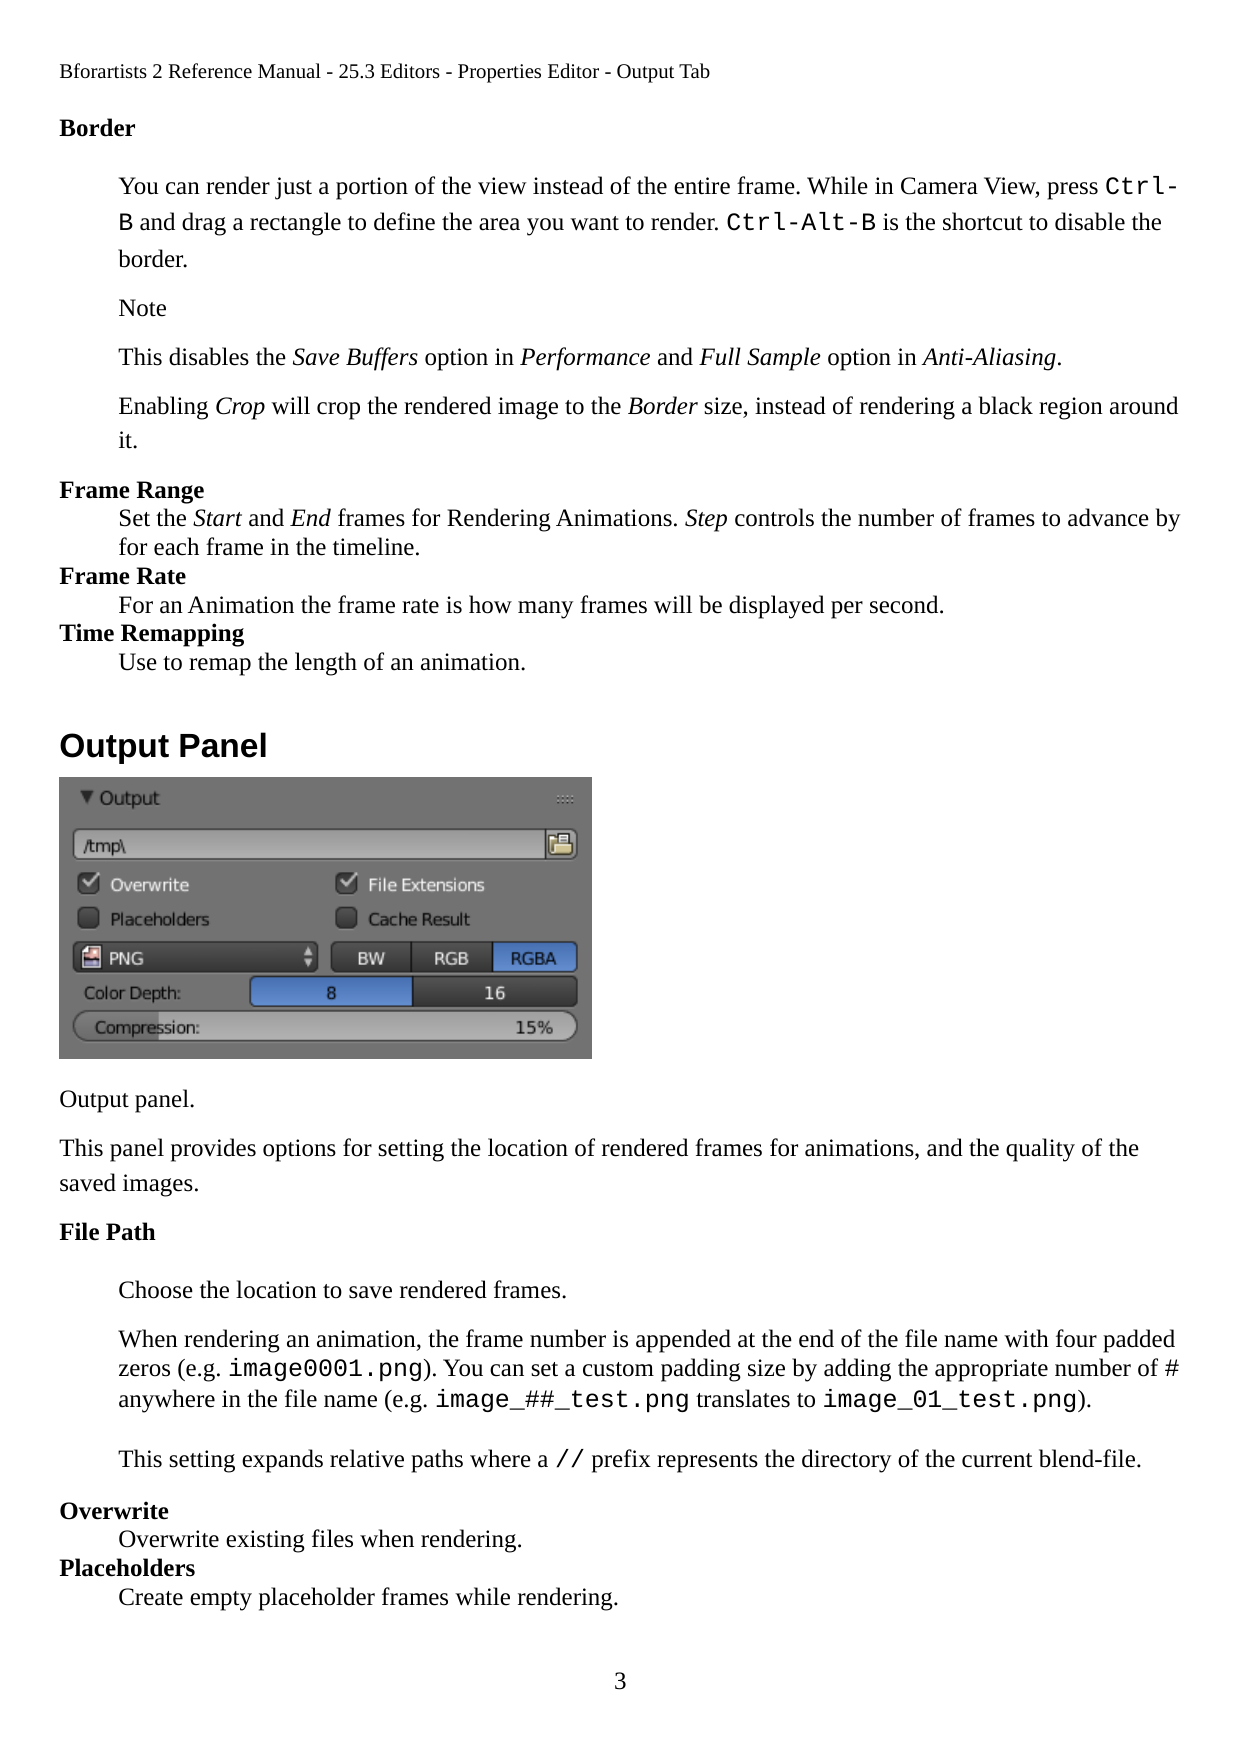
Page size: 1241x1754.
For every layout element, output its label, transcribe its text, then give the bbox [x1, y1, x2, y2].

list When rendering an animation, the frame number is appended at the end of the file name with four padded zeros (e.g. image0001.png). You can set a custom padding size by adding the appropriate number of # anywhere in the file name (e.g. image_##_test.png translates to image_01_test.png). [118, 1324, 1181, 1415]
picture [59, 777, 592, 1059]
text Choose the location to save rendered frames. [118, 1275, 1181, 1304]
text Enabling Crop will crop the rendered image to the Border size, instead of rendering a black region around it. [118, 391, 1181, 454]
list Overwrite existing files when rendering. [118, 1524, 1181, 1553]
text This disables the Save Buffers option in Performance and Full Sample option in Anti-Aliasing. [118, 342, 1181, 371]
list Use to remap the length of an animation. [118, 647, 1181, 676]
list Create empty placeholder frames while rendering. [118, 1582, 1181, 1611]
subtitle Placeholders [59, 1553, 1181, 1582]
subtitle Output Panel [59, 726, 1181, 765]
list For an Animation the frame rate is how many frames will be displayed per second. [118, 590, 1181, 618]
subtitle Border [59, 113, 1181, 141]
subtitle Frame Range [59, 475, 1181, 503]
list Set the Start and End frames for Rendering Animations. Step controls the number of frames to advance by for each frame in the timeline. [118, 503, 1181, 561]
text You can render just a portion of the view instead of the entire frame. While in Camera View, press Ctrl-B and drag a rectangle to define the area you want to render. Ctrl-Alt-B is the shortcut to disable the border. [118, 171, 1181, 273]
subtitle Overwrite [59, 1496, 1181, 1524]
text Note [118, 293, 1181, 322]
subtitle Time Remapping [59, 618, 1181, 647]
text This panel provides options for setting the location of rendered frames for animations, and the quality of the saved images. [59, 1133, 1181, 1197]
subtitle File Path [59, 1217, 1181, 1246]
text This setting expands relative paths where a // prefix represents the directory of the current blend-file. [118, 1444, 1181, 1475]
subtitle Frame Rate [59, 561, 1181, 590]
text Output panel. [59, 1084, 1181, 1113]
